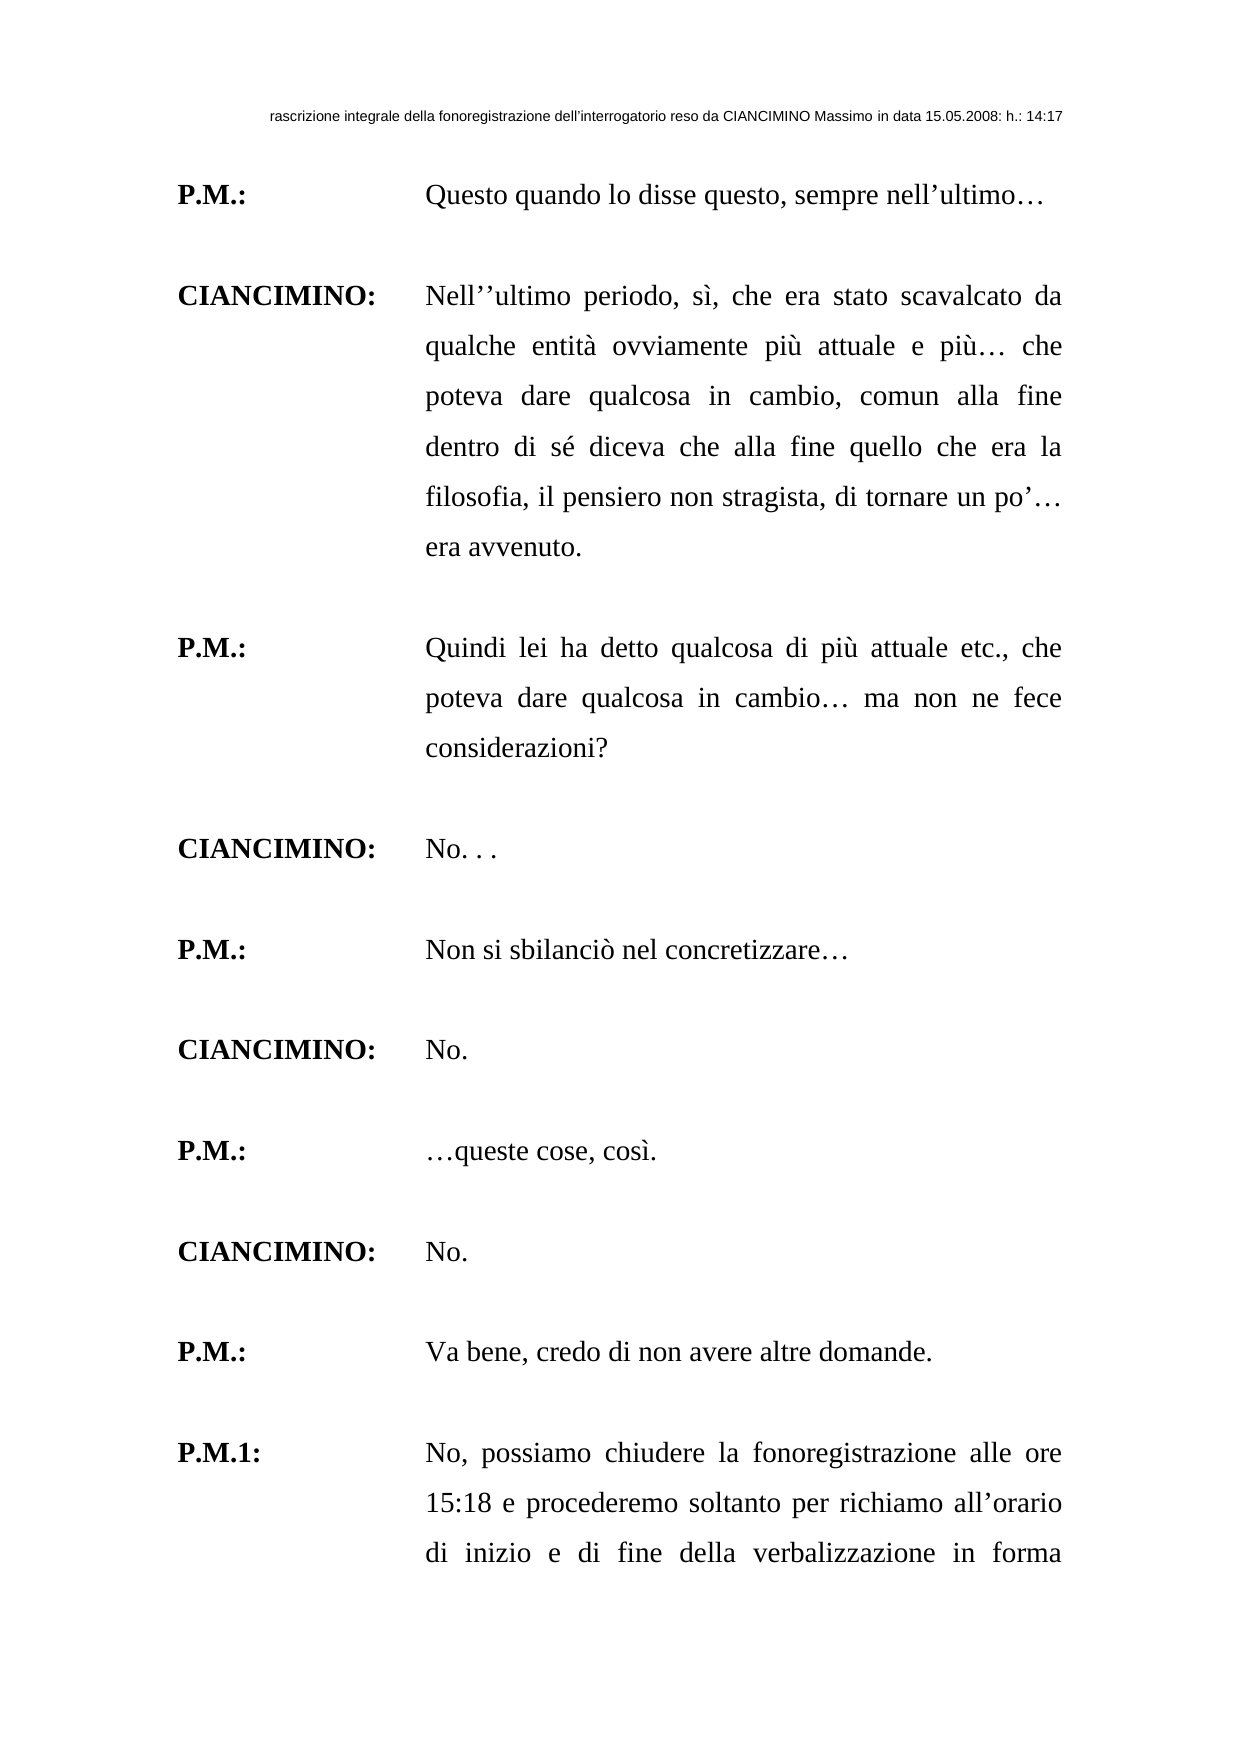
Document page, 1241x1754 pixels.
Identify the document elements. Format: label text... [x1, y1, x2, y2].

text CIANCIMINO: No. [177, 1234, 1063, 1267]
text P.M.: …queste cose, così. [177, 1133, 1063, 1167]
text P.M.: Quindi lei ha detto qualcosa di più attuale etc., che poteva dare qualcosa in cambio… ma non ne fece considerazioni? [177, 630, 1063, 764]
text P.M.: Non si sbilanciò nel concretizzare… [177, 932, 1063, 965]
text P.M.: Questo quando lo disse questo, sempre nell’ultimo… [177, 177, 1063, 211]
text CIANCIMINO: No. [177, 1032, 1063, 1066]
text P.M.1: No, possiamo chiudere la fonoregistrazione alle ore 15:18 e procederemo soltanto per richiamo all’orario di inizio e di fine della verbalizzazione in forma [177, 1435, 1063, 1569]
text CIANCIMINO: No. . . [177, 831, 1063, 865]
text CIANCIMINO: Nell’’ultimo periodo, sì, che era stato scavalcato da qualche entità ovviamente più attuale e più… che poteva dare qualcosa in cambio, comun alla fine dentro di sé diceva che alla fine quello che era la filosofia, il pensiero non stragista, di tornare un po’… era avvenuto. [177, 278, 1063, 563]
text P.M.: Va bene, credo di non avere altre domande. [177, 1334, 1063, 1368]
